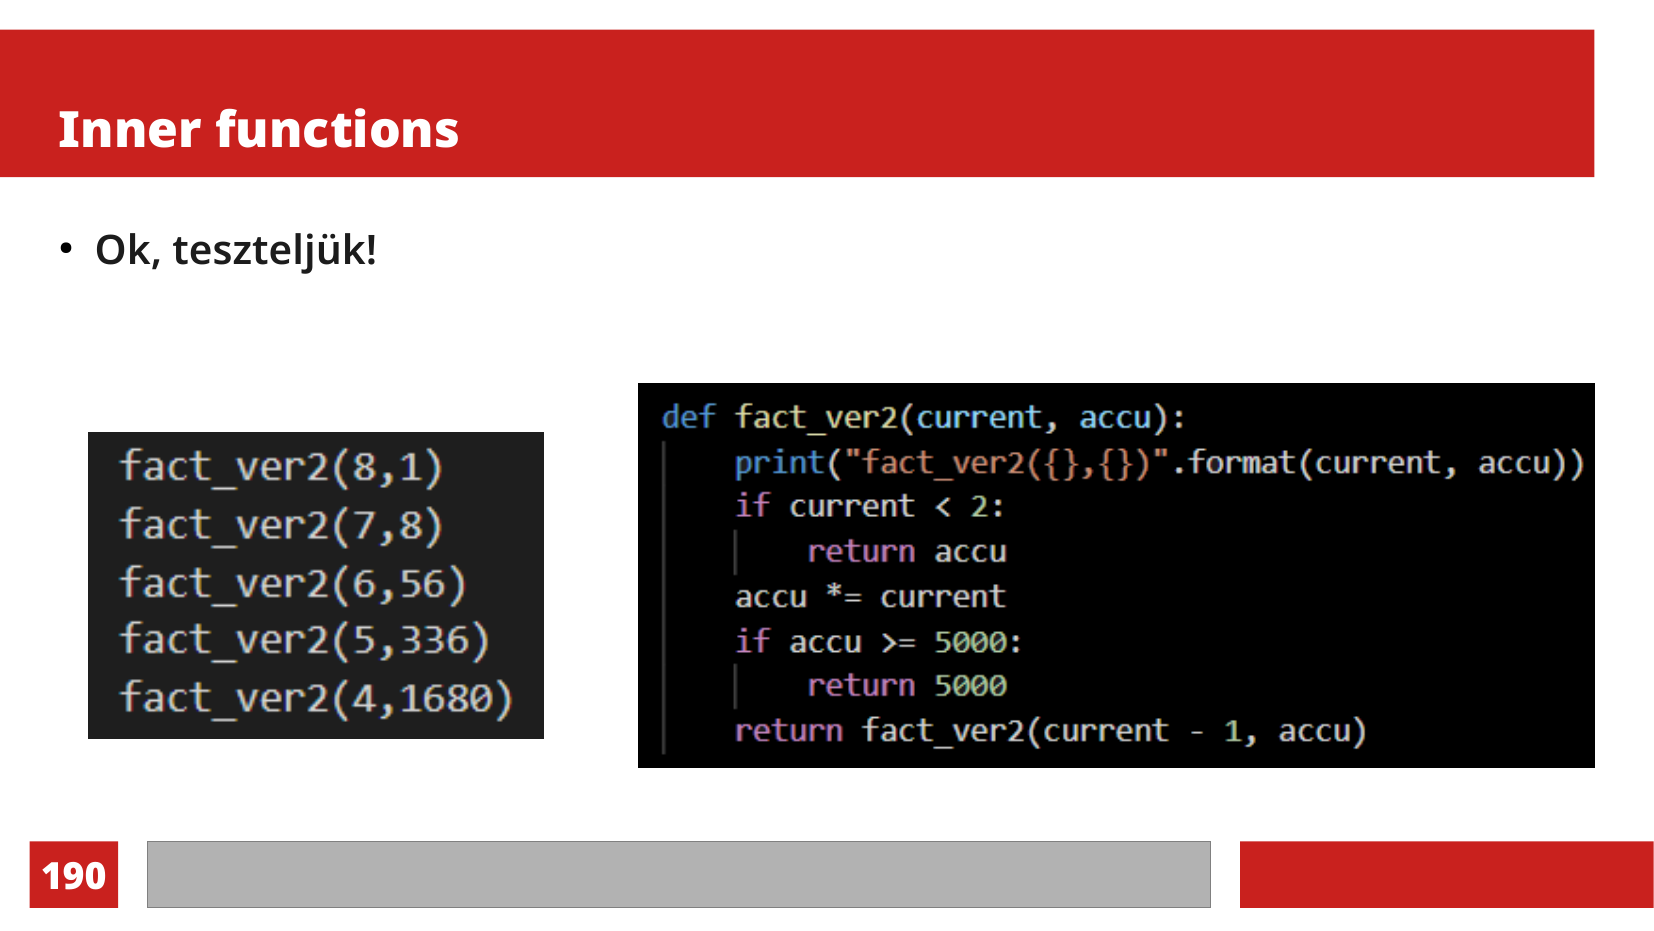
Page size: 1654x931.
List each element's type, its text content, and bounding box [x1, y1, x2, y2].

title Inner functions [59, 44, 1595, 163]
picture [88, 432, 544, 739]
list Ok, teszteljük! [59, 221, 1565, 739]
picture [638, 383, 1595, 768]
